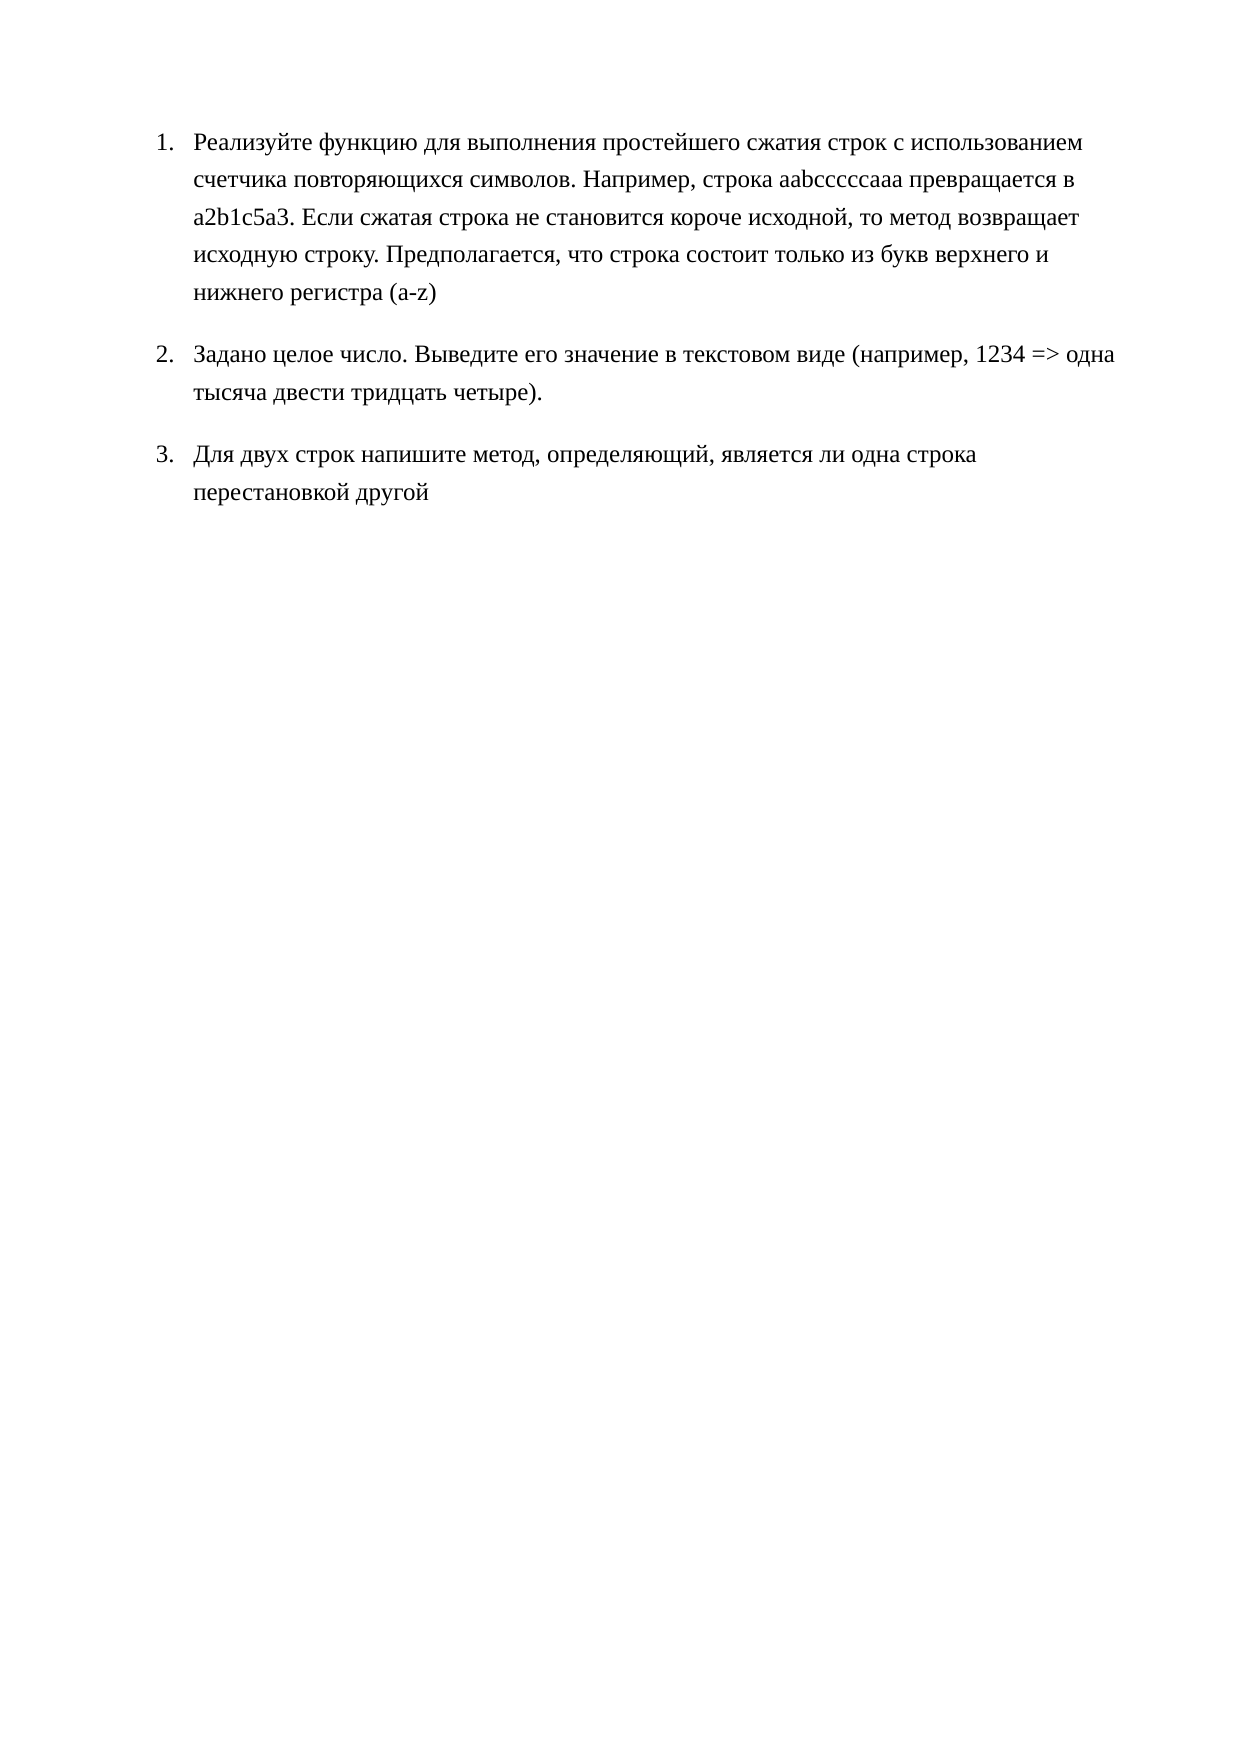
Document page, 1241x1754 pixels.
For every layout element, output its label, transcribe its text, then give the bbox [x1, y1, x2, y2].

list Для двух строк напишите метод, определяющий, является ли одна строка перестановкой другой [156, 431, 1122, 506]
list Задано целое число. Выведите его значение в текстовом виде (например, 1234 => одна тысяча двести тридцать четыре). [156, 331, 1122, 406]
list Реализуйте функцию для выполнения простейшего сжатия строк с использованием счетчика повторяющихся символов. Например, строка ааbсссссааа превращается в а2b1с5а3. Если сжатая строка не становится короче исходной, то метод возвращает исходную строку. Предполагается, что строка состоит только из букв верхнего и нижнего регистра (a-z) [156, 118, 1122, 306]
